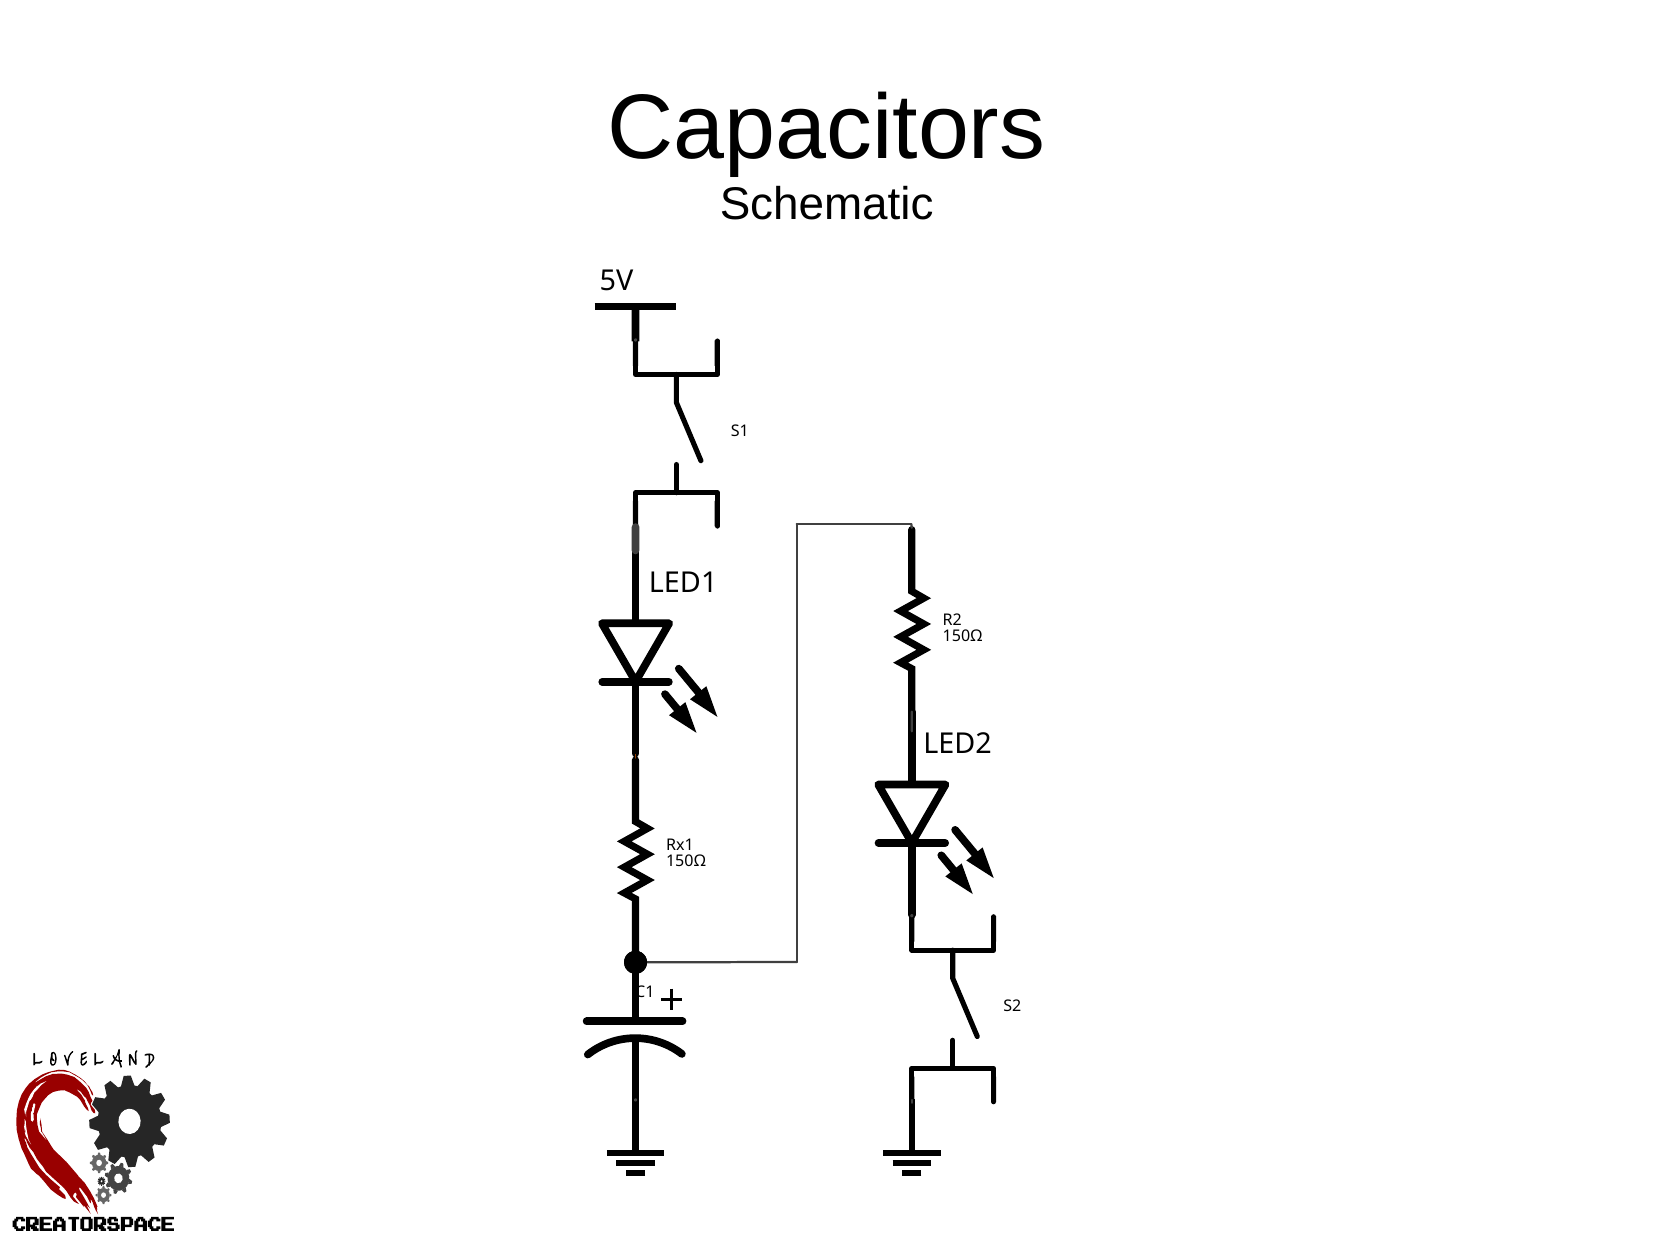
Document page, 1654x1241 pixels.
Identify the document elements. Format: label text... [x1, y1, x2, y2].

title Capacitors Schematic [82, 49, 1571, 257]
picture [581, 255, 1028, 1178]
